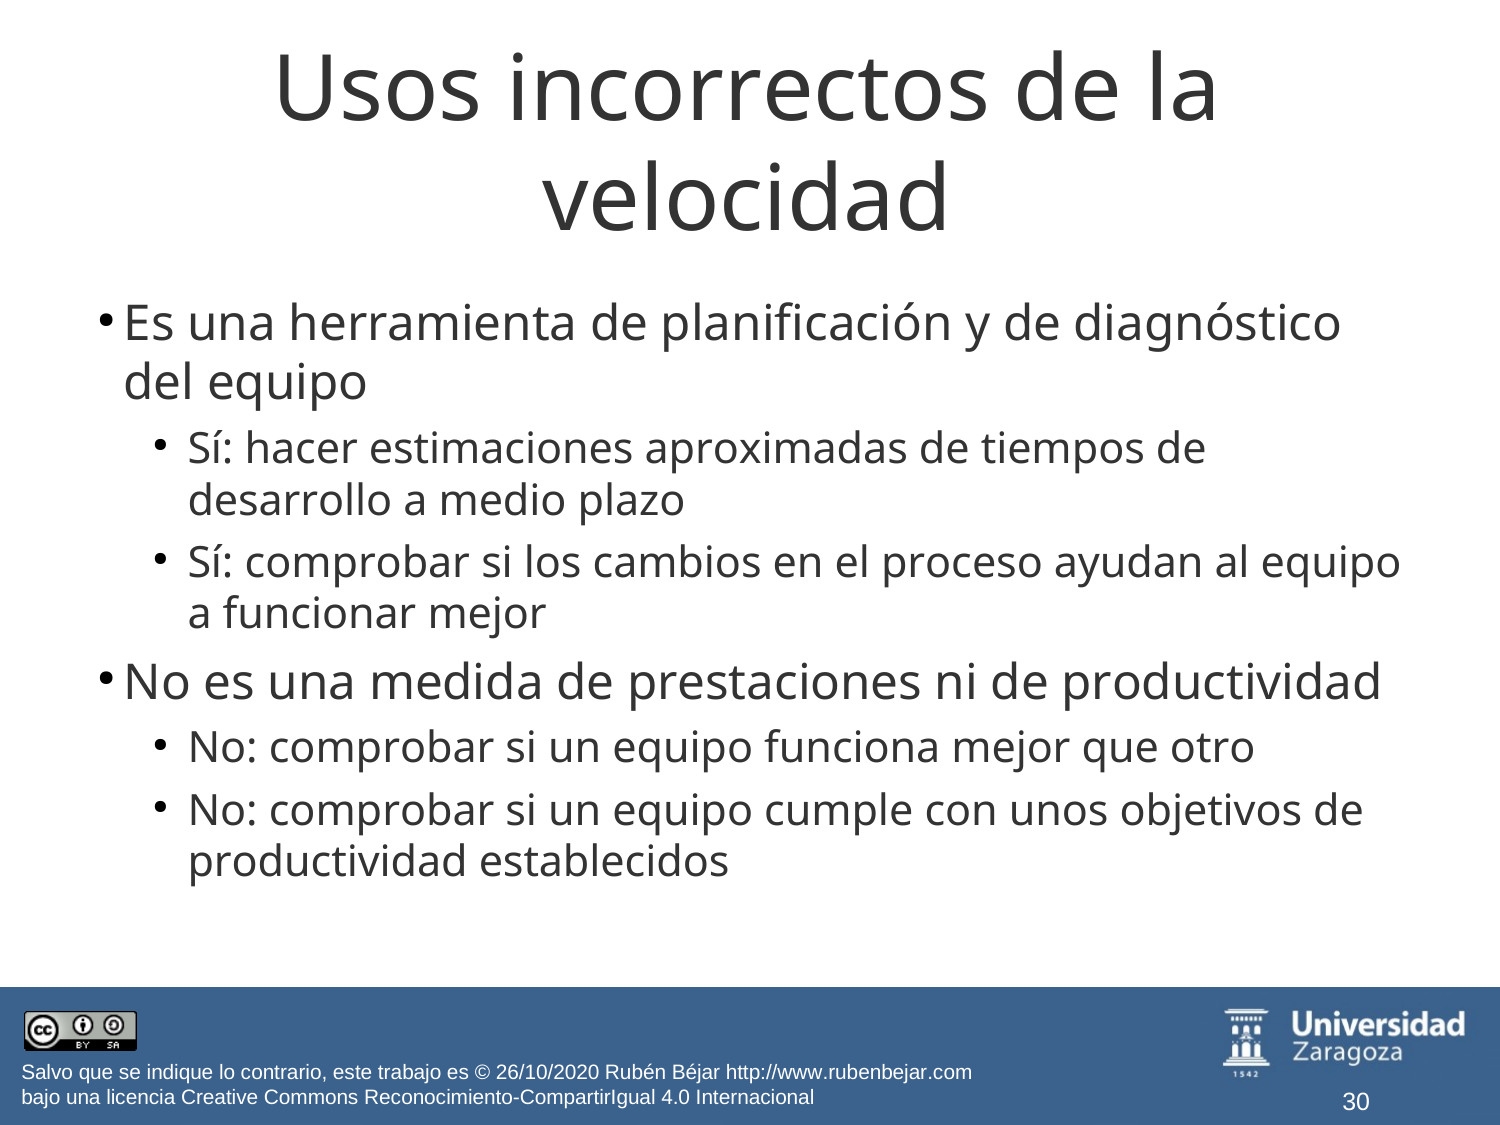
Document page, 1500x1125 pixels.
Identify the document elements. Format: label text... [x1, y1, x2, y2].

title Usos incorrectos de la velocidad [74, 21, 1420, 257]
picture [0, 987, 1500, 1125]
list Es una herramienta de planificación y de diagnóstico del equipo Sí: hacer estimaciones aproximadas de tiempos de desarrollo a medio plazo Sí: comprobar si los cambios en el proceso ayudan al equipo a funcionar mejor No es una medida de prestaciones ni de productividad No: comprobar si un equipo funciona mejor que otro No: comprobar si un equipo cumple con unos objetivos de productividad establecidos [82, 283, 1418, 957]
